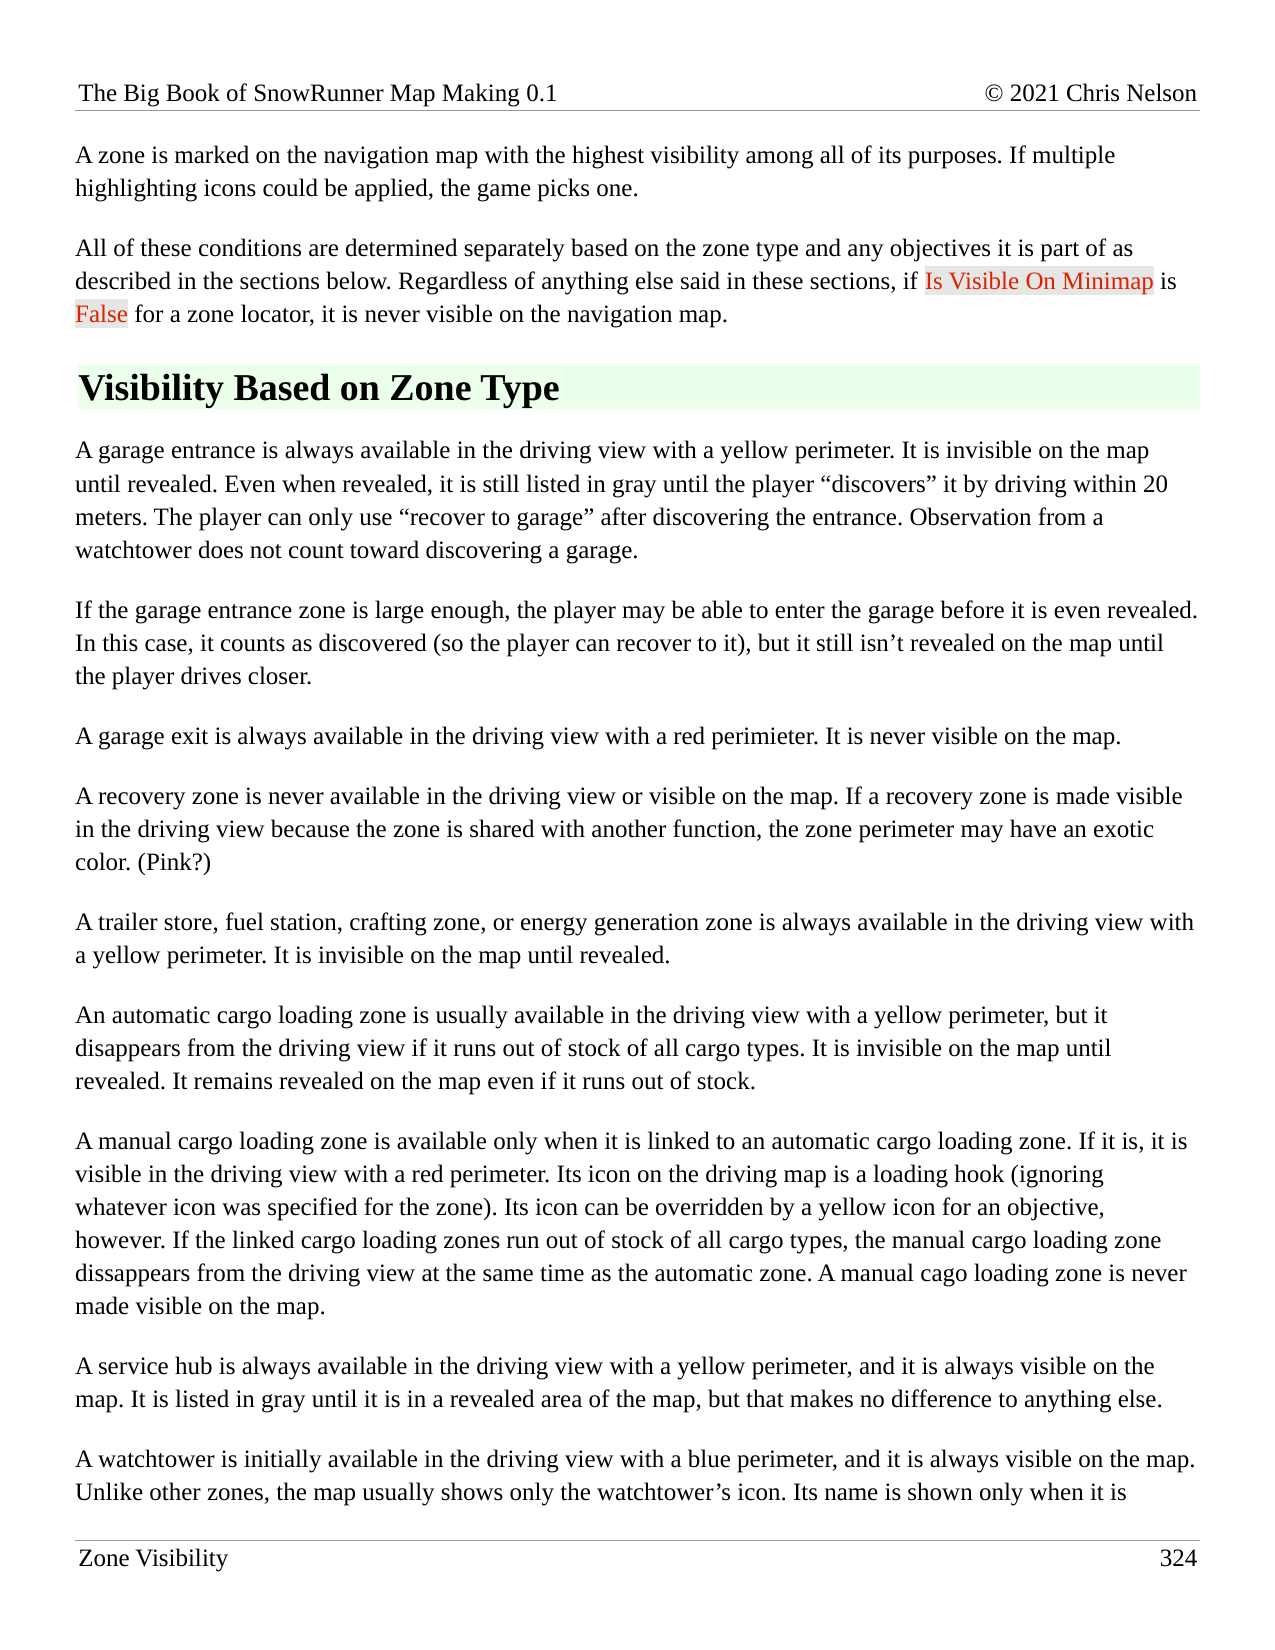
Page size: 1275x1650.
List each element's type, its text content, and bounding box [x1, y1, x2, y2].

text A service hub is always available in the driving view with a yellow perimeter, and it is always visible on the map. It is listed in gray until it is in a revealed area of the map, but that makes no difference to anything else. [75, 1351, 1200, 1413]
text A recovery zone is never available in the driving view or visible on the map. If a recovery zone is made visible in the driving view because the zone is shared with another function, the zone perimeter may have an exotic color. (Pink?) [75, 781, 1200, 876]
text All of these conditions are determined separately based on the zone type and any objectives it is part of as described in the sections below. Regardless of anything else said in these sections, if Is Visible On Minimap is False for a zone locator, it is never visible on the navigation map. [75, 233, 1200, 328]
text A garage entrance is always available in the driving view with a yellow perimeter. It is invisible on the map until revealed. Even when revealed, it is still listed in gray until the player “discovers” it by driving within 20 meters. The player can only use “recover to garage” after discovering the entrance. Observation from a watchtower does not count toward discovering a garage. [75, 436, 1200, 563]
subtitle Visibility Based on Zone Type [78, 365, 1200, 409]
text A zone is marked on the navigation map with the highest visibility among all of its purposes. If multiple highlighting icons could be applied, the game picks one. [75, 140, 1200, 202]
text A trailer store, fuel station, crafting zone, or energy generation zone is always available in the driving view with a yellow perimeter. It is invisible on the map until revealed. [75, 907, 1200, 968]
text A watchtower is initially available in the driving view with a blue perimeter, and it is always visible on the map. Unlike other zones, the map usually shows only the watchtower’s icon. Its name is shown only when it is [75, 1444, 1200, 1506]
text An automatic cargo loading zone is usually available in the driving view with a yellow perimeter, but it disappears from the driving view if it runs out of stock of all cargo types. It is invisible on the map until revealed. It remains revealed on the map even if it runs out of stock. [75, 1000, 1200, 1094]
text If the garage entrance zone is large enough, the player may be able to enter the garage before it is even revealed. In this case, it counts as discovered (so the player can recover to it), but it still isn’t revealed on the map until the player drives closer. [75, 595, 1200, 689]
text A manual cargo loading zone is available only when it is linked to an automatic cargo loading zone. If it is, it is visible in the driving view with a red perimeter. Its icon on the driving map is a loading hook (ignoring whatever icon was specified for the zone). Its icon can be overridden by a yellow icon for an objective, however. If the linked cargo loading zones run out of stock of all cargo types, the manual cargo loading zone dissappears from the driving view at the same time as the automatic zone. A manual cago loading zone is never made visible on the map. [75, 1126, 1200, 1320]
text A garage exit is always available in the driving view with a red perimieter. It is never visible on the map. [75, 721, 1200, 749]
